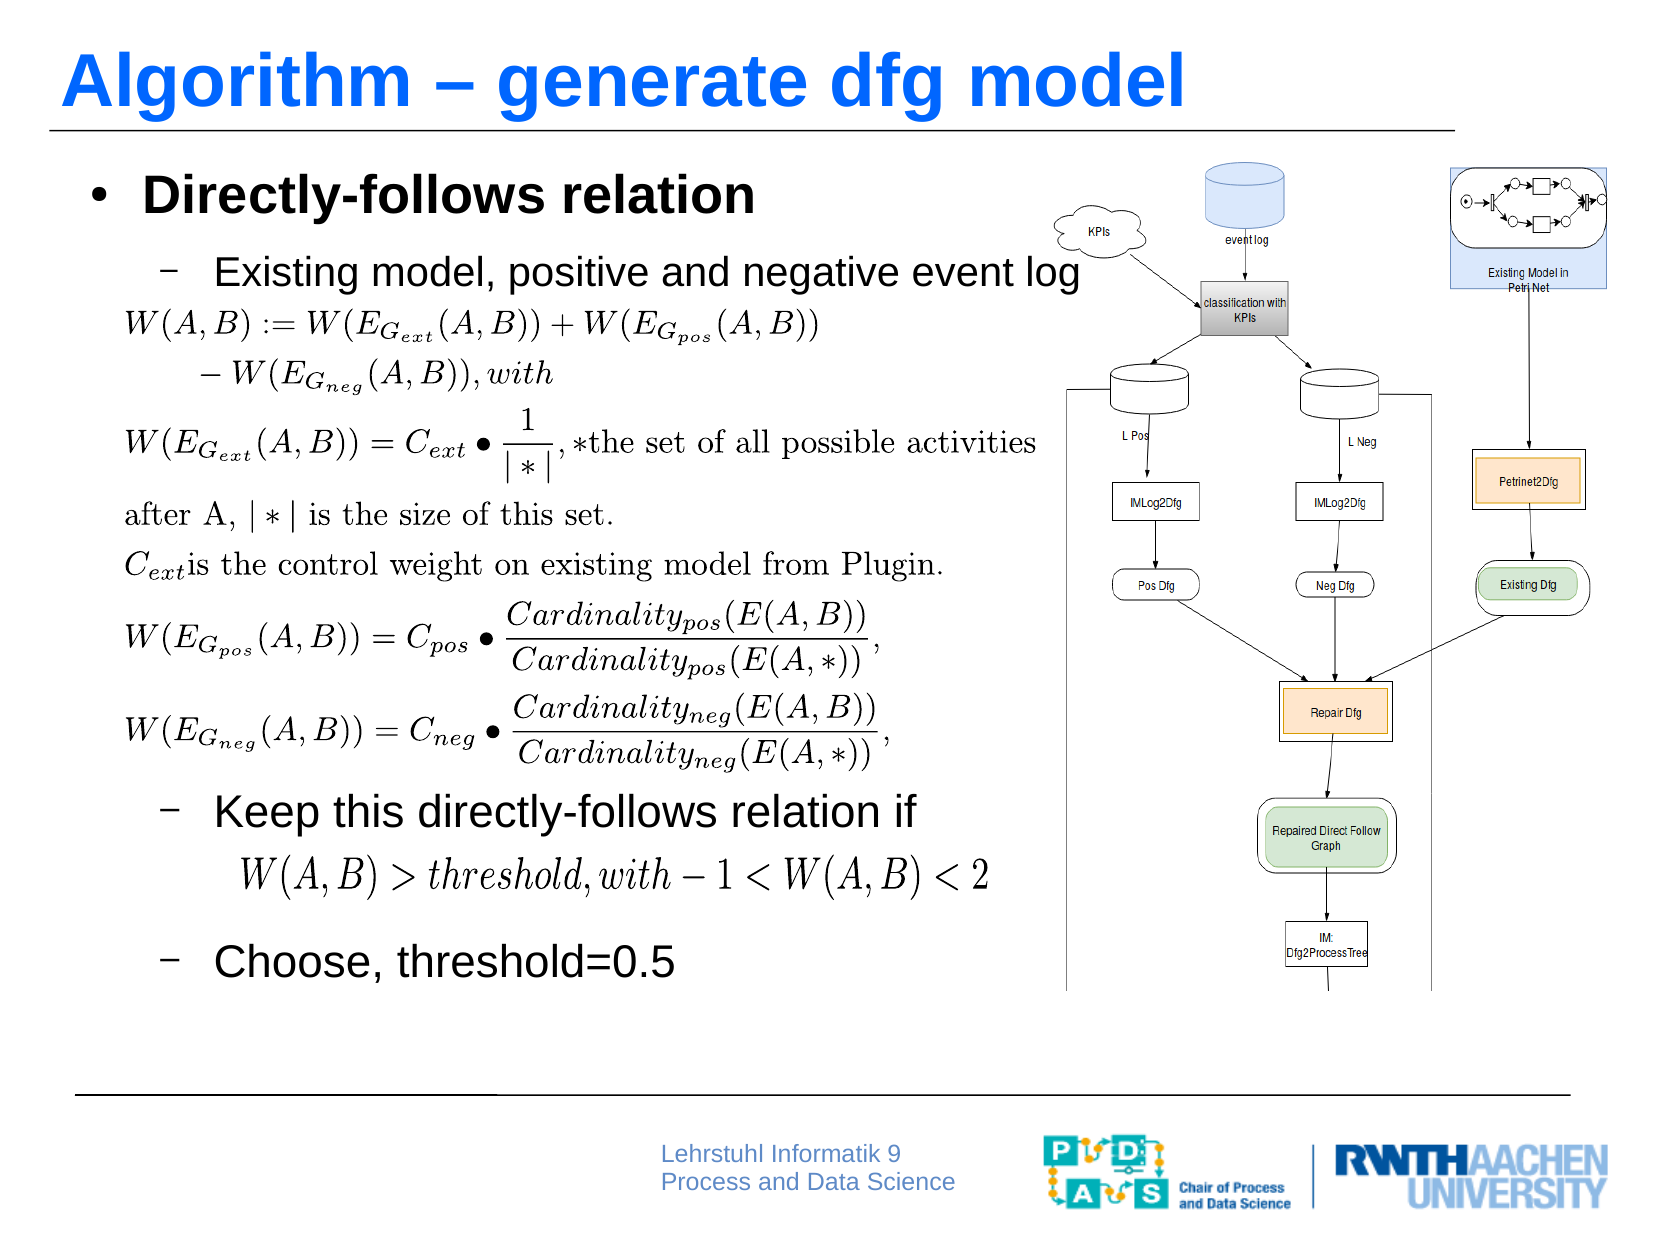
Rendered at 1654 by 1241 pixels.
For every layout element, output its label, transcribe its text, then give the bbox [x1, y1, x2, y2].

text_box [238, 854, 990, 901]
list Directly-follows relation Existing model, positive and negative event log Keep this directly-follows relation if Choose, threshold=0.5 [71, 165, 1561, 1021]
text_box [123, 308, 1037, 773]
picture [1047, 150, 1654, 991]
title Algorithm – generate dfg model [60, 30, 1549, 131]
picture [1005, 1090, 1647, 1241]
